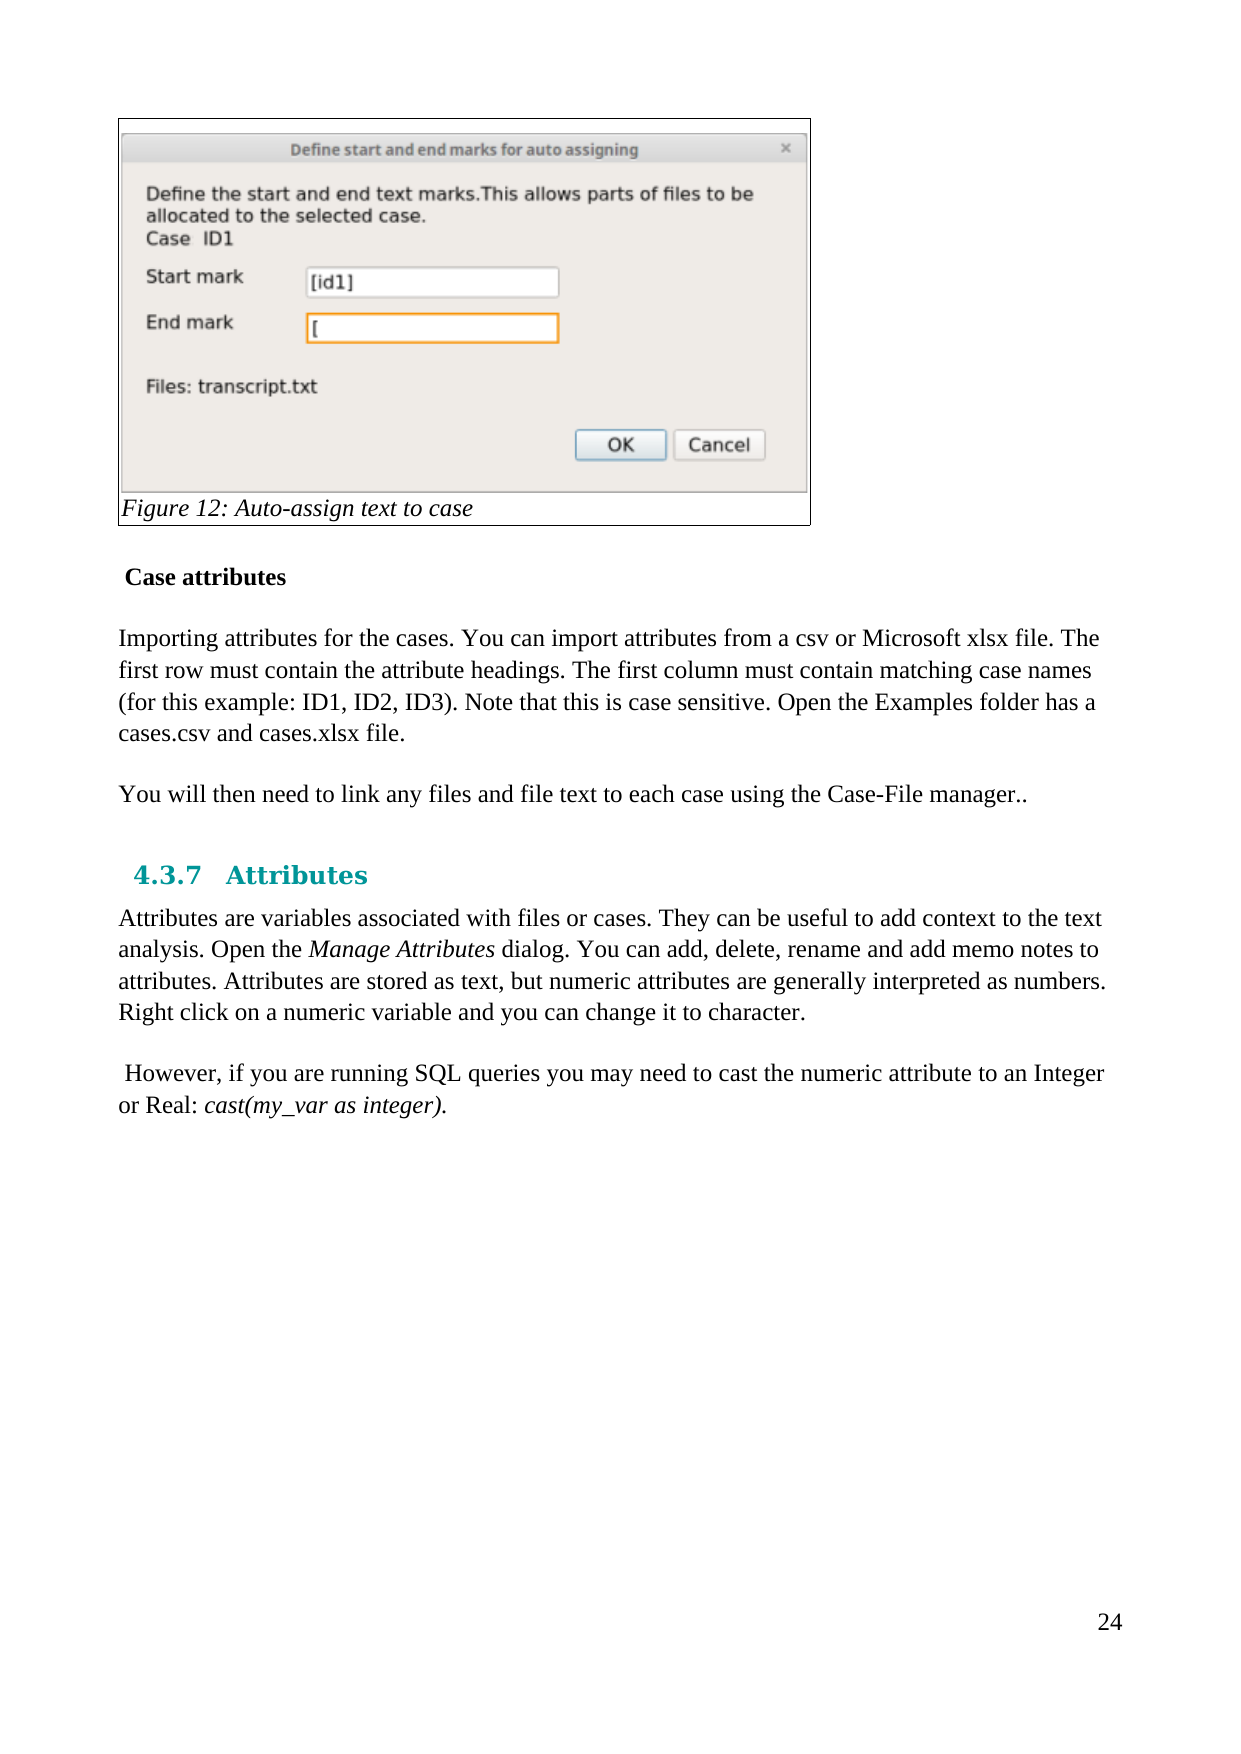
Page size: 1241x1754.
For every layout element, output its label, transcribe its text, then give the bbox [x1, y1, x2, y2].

text Case attributes [118, 562, 1122, 591]
text You will then need to link any files and file text to each case using the Case-File manager.. [118, 779, 1122, 808]
picture [121, 133, 808, 493]
subtitle Attributes [124, 861, 1122, 890]
text Attributes are variables associated with files or cases. They can be useful to add context to the text analysis. Open the Manage Attributes dialog. You can add, delete, rename and add memo notes to attributes. Attributes are stored as text, but numeric attributes are generally interpreted as numbers. Right click on a numeric variable and you can change it to character. [118, 903, 1122, 1026]
text Figure 12: Auto-assign text to case [121, 493, 807, 522]
text However, if you are running SQL queries you may need to cast the numeric attribute to an Integer or Real: cast(my_var as integer). [118, 1058, 1122, 1119]
text Importing attributes for the cases. You can import attributes from a csv or Microsoft xlsx file. The first row must contain the attribute headings. The first column must contain matching case names (for this example: ID1, ID2, ID3). Note that this is case sensitive. Open the Examples folder has a cases.csv and cases.xlsx file. [118, 623, 1122, 747]
